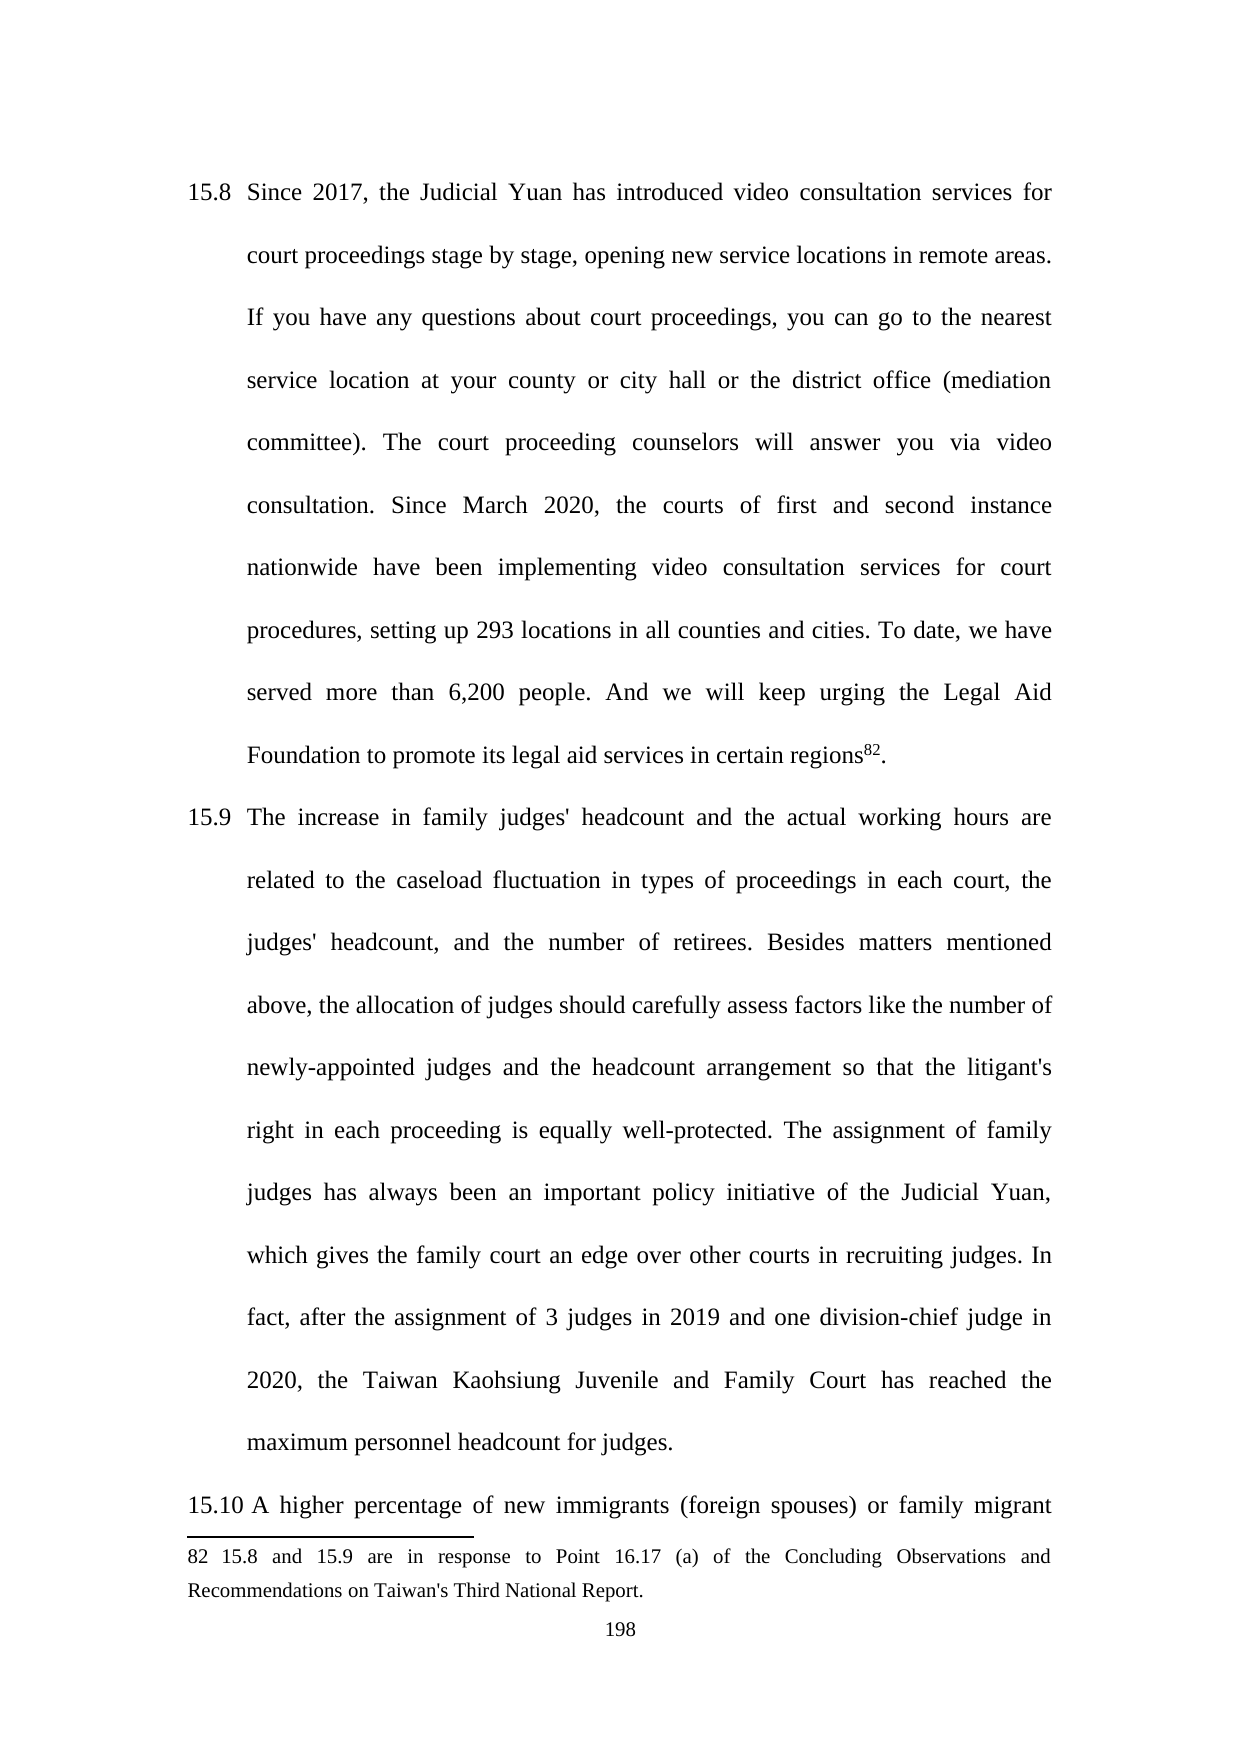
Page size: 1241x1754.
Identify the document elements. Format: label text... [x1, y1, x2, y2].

list The increase in family judges' headcount and the actual working hours are related to the caseload fluctuation in types of proceedings in each court, the judges' headcount, and the number of retirees. Besides matters mentioned above, the allocation of judges should carefully assess factors like the number of newly-appointed judges and the headcount arrangement so that the litigant's right in each proceeding is equally well-protected. The assignment of family judges has always been an important policy initiative of the Judicial Yuan, which gives the family court an edge over other courts in recruiting judges. In fact, after the assignment of 3 judges in 2019 and one division-chief judge in 2020, the Taiwan Kaohsiung Juvenile and Family Court has reached the maximum personnel headcount for judges. [187, 775, 1053, 1462]
list 15.8 and 15.9 are in response to Point 16.17 (a) of the Concluding Observations and Recommendations on Taiwan's Third National Report. [187, 1537, 1053, 1604]
list Since 2017, the Judicial Yuan has introduced video consultation services for court proceedings stage by stage, opening new service locations in remote areas. If you have any questions about court proceedings, you can go to the nearest service location at your county or city hall or the district office (mediation committee). The court proceeding counselors will answer you via video consultation. Since March 2020, the courts of first and second instance nationwide have been implementing video consultation services for court procedures, setting up 293 locations in all counties and cities. To date, we have served more than 6,200 people. And we will keep urging the Legal Aid Foundation to promote its legal aid services in certain regions. [187, 150, 1053, 775]
list A higher percentage of new immigrants (foreign spouses) or family migrant [187, 1462, 1053, 1525]
